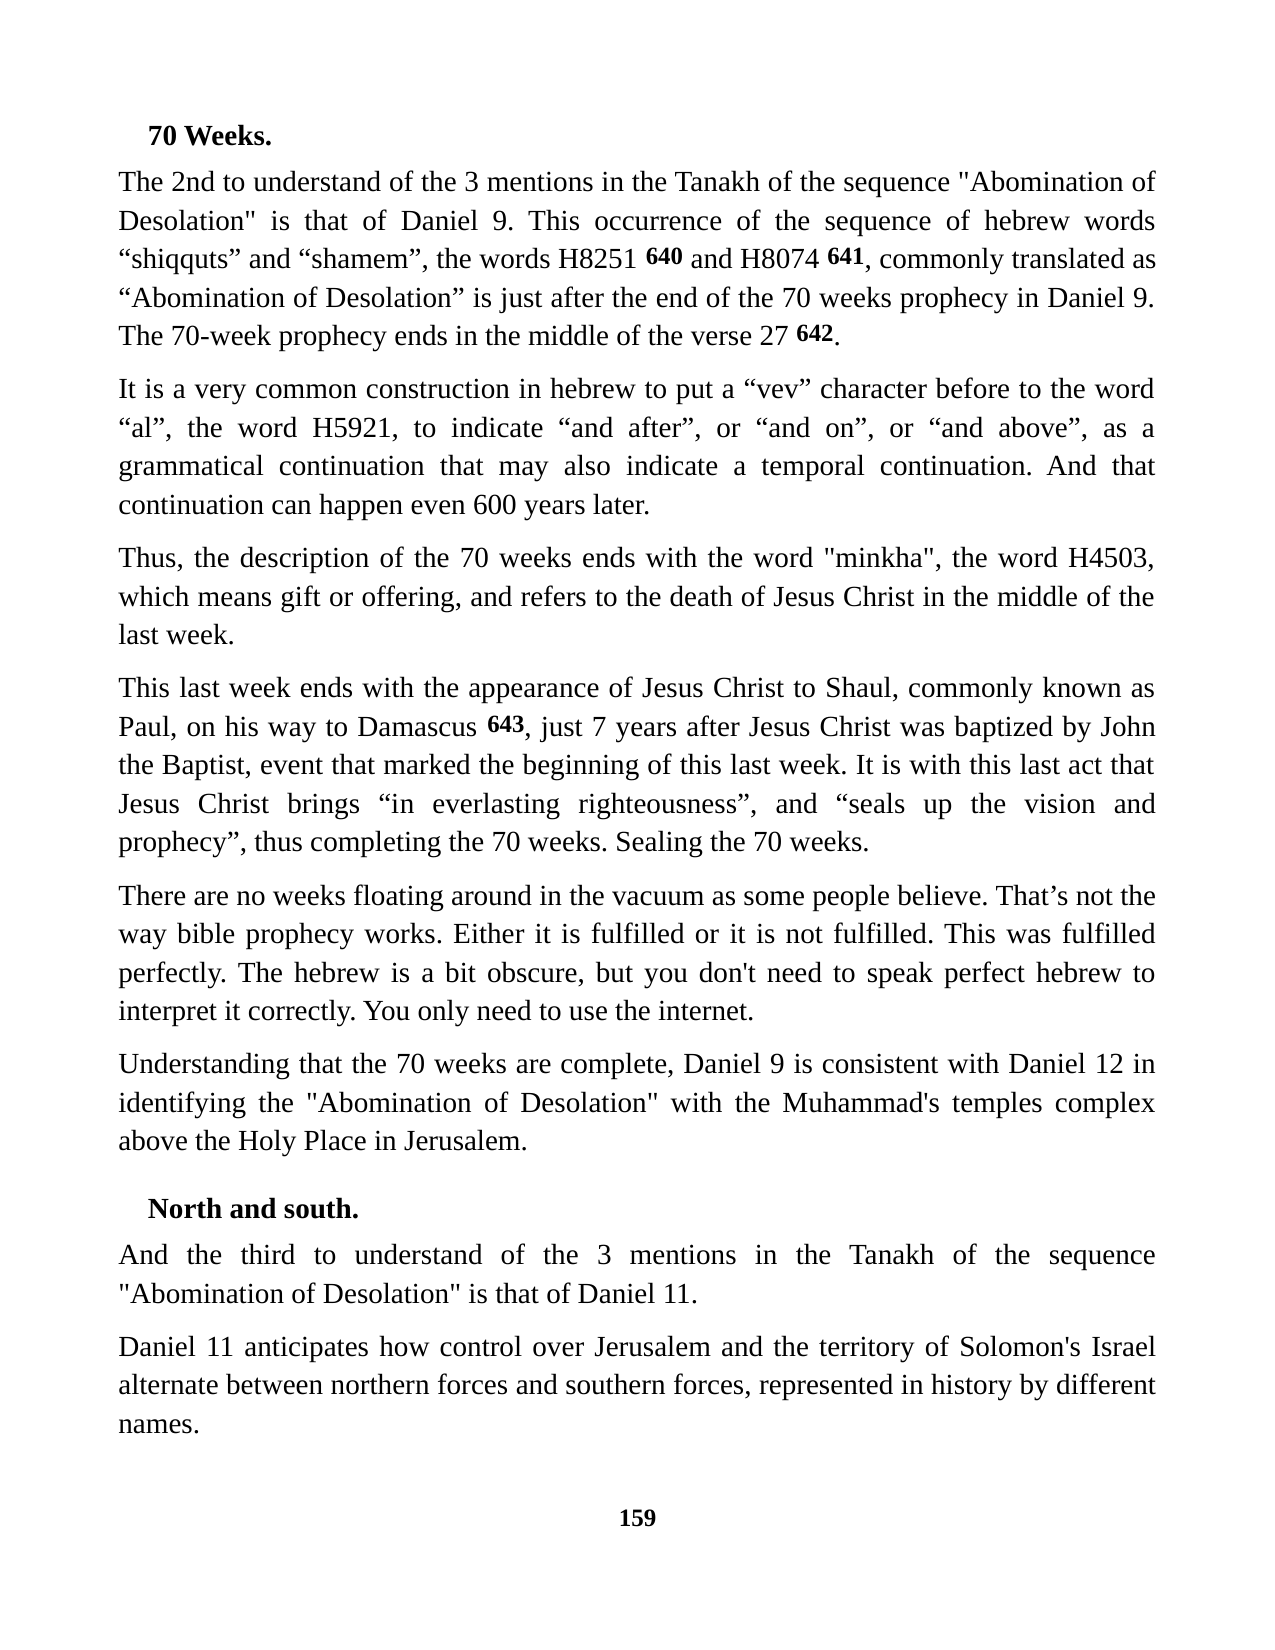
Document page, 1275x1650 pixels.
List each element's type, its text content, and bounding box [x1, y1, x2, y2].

text Understanding that the 70 weeks are complete, Daniel 9 is consistent with Daniel 12 in identifying the "Abomination of Desolation" with the Muhammad's temples complex above the Holy Place in Jerusalem. [118, 1046, 1157, 1157]
text There are no weeks floating around in the vacuum as some people believe. That’s not the way bible prophecy works. Either it is fulfilled or it is not fulfilled. This was fulfilled perfectly. The hebrew is a bit obscure, but you don't need to speak perfect hebrew to interpret it correctly. You only need to use the internet. [118, 878, 1157, 1027]
subtitle North and south. [148, 1191, 1157, 1225]
subtitle 70 Weeks. [148, 118, 1157, 152]
text And the third to understand of the 3 mentions in the Tanakh of the sequence "Abomination of Desolation" is that of Daniel 11. [118, 1237, 1157, 1309]
text It is a very common construction in hebrew to put a “vev” character before to the word “al”, the word H5921, to indicate “and after”, or “and on”, or “and above”, as a grammatical continuation that may also indicate a temporal continuation. And that continuation can happen even 600 years later. [118, 371, 1157, 521]
text Thus, the description of the 70 weeks ends with the word "minkha", the word H4503, which means gift or offering, and refers to the death of Jesus Christ in the middle of the last week. [118, 540, 1157, 651]
text The 2nd to understand of the 3 mentions in the Tanakh of the sequence "Abomination of Desolation" is that of Daniel 9. This occurrence of the sequence of hebrew words “shiqquts” and “shamem”, the words H8251 and H8074 , commonly translated as “Abomination of Desolation” is just after the end of the 70 weeks prophecy in Daniel 9. The 70-week prophecy ends in the middle of the verse 27 . [118, 164, 1157, 352]
text Daniel 11 anticipates how control over Jerusalem and the territory of Solomon's Israel alternate between northern forces and southern forces, represented in history by different names. [118, 1329, 1157, 1439]
text This last week ends with the appearance of Jesus Christ to Shaul, commonly known as Paul, on his way to Damascus , just 7 years after Jesus Christ was baptized by John the Baptist, event that marked the beginning of this last week. It is with this last act that Jesus Christ brings “in everlasting righteousness”, and “seals up the vision and prophecy”, thus completing the 70 weeks. Sealing the 70 weeks. [118, 670, 1157, 858]
